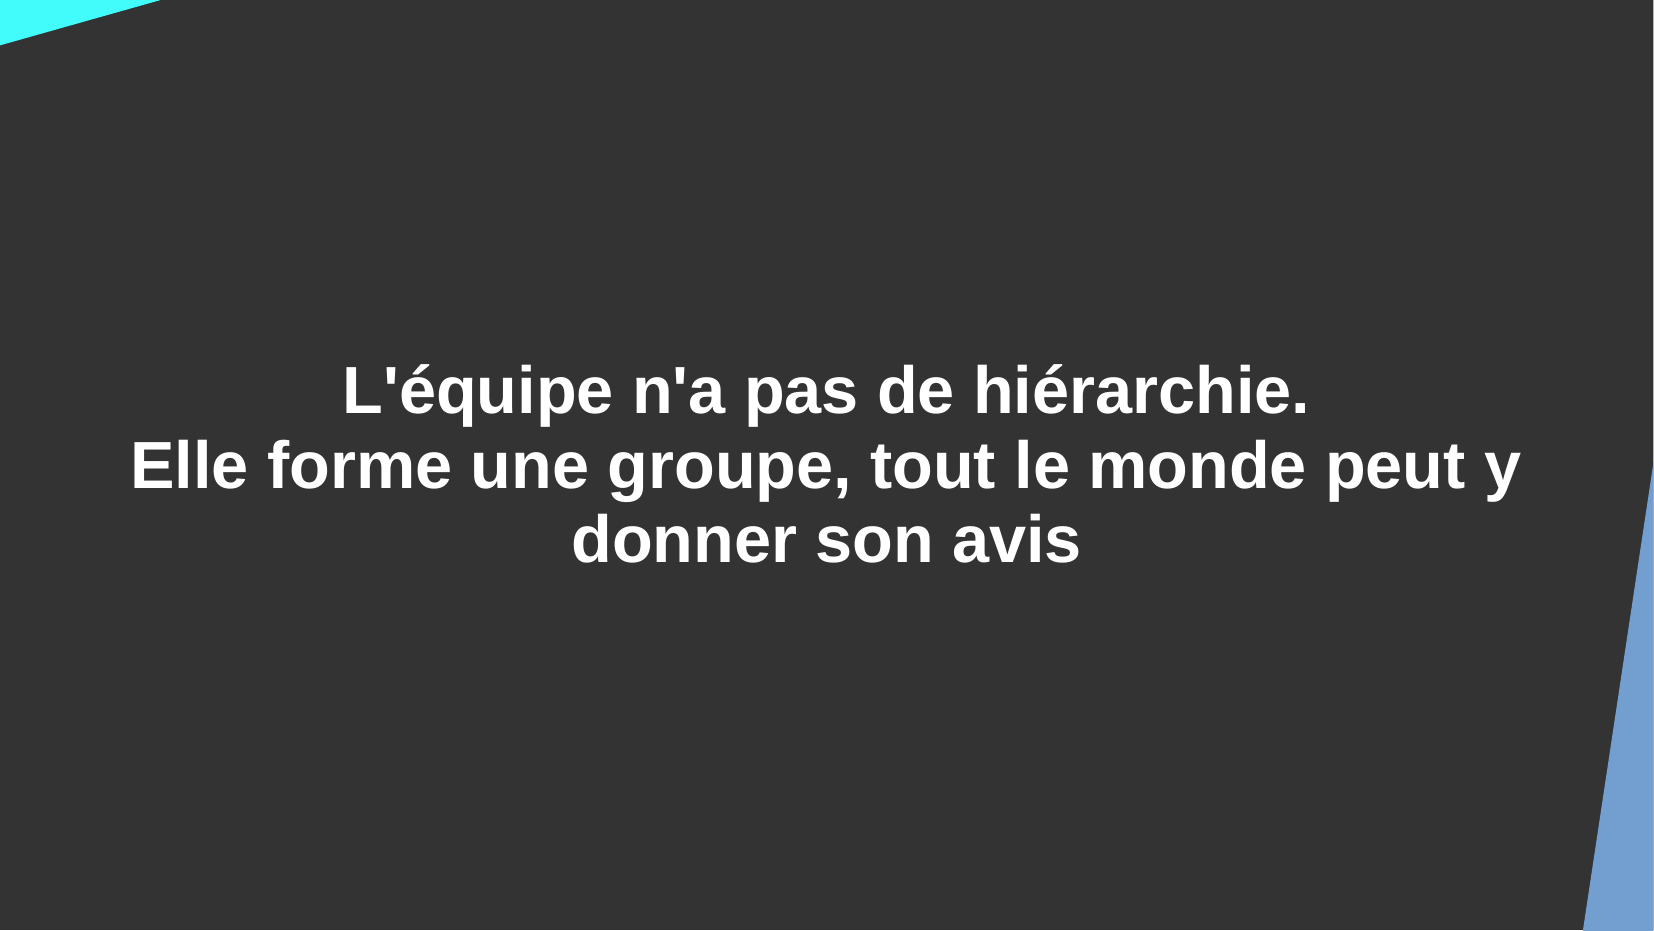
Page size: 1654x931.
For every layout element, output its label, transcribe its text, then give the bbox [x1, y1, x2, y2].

title L'équipe n'a pas de hiérarchie. Elle forme une groupe, tout le monde peut y donner son avis [31, 352, 1622, 578]
text_box [1582, 458, 1654, 931]
text_box [0, 0, 161, 46]
